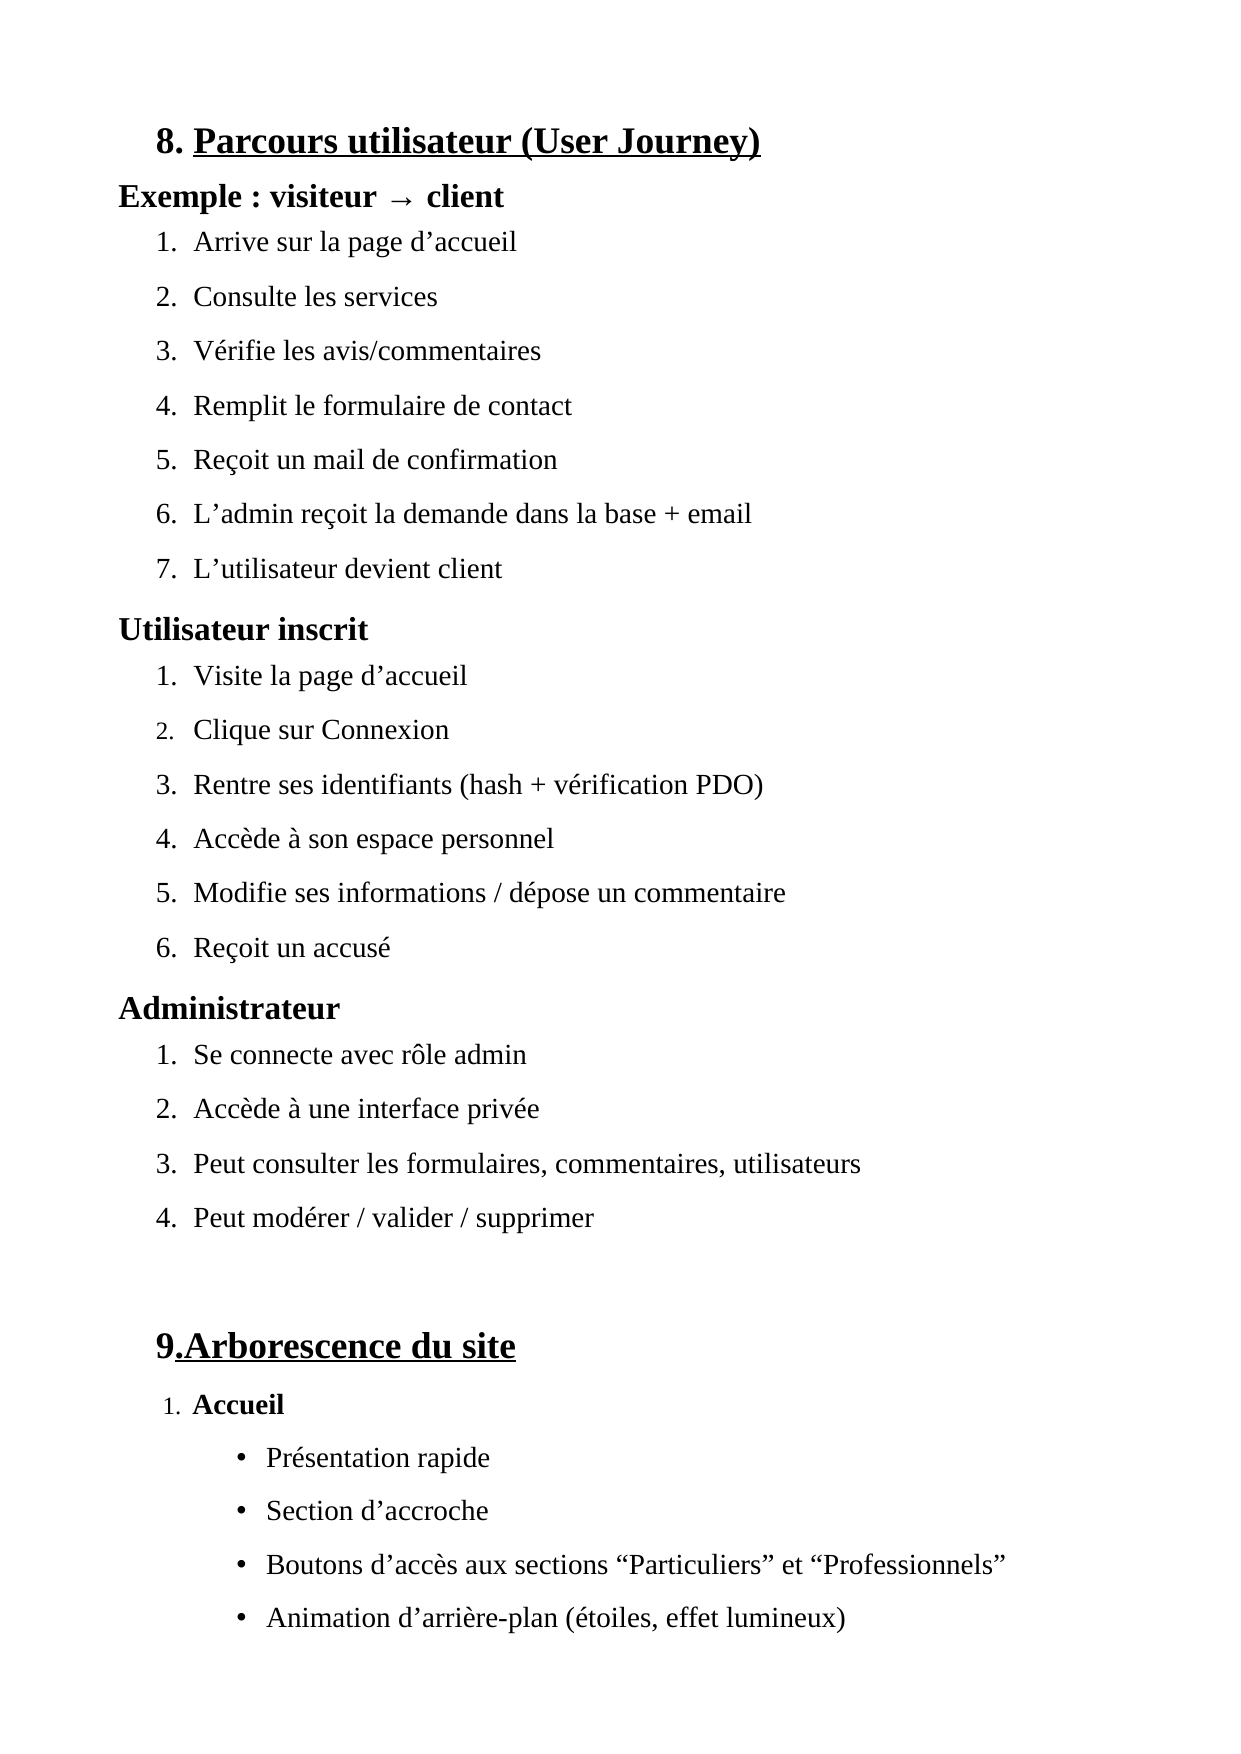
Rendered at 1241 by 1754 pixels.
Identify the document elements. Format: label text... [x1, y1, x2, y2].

list Vérifie les avis/commentaires [156, 333, 1122, 367]
list Reçoit un accusé [156, 930, 1122, 963]
list Arrive sur la page d’accueil [156, 224, 1122, 258]
list Accède à son espace personnel [156, 821, 1122, 855]
list Se connecte avec rôle admin [156, 1037, 1122, 1071]
list Rentre ses identifiants (hash + vérification PDO) [156, 767, 1122, 800]
list Reçoit un mail de confirmation [156, 442, 1122, 476]
list Parcours utilisateur (User Journey) [156, 118, 1122, 161]
list Peut modérer / valider / supprimer [156, 1200, 1122, 1234]
subtitle 9.Arborescence du site [156, 1323, 1122, 1366]
list Accueil [162, 1387, 1122, 1421]
list Présentation rapide [236, 1440, 1122, 1474]
list Visite la page d’accueil [156, 658, 1122, 692]
subtitle Administrateur [118, 988, 1122, 1027]
list Animation d’arrière-plan (étoiles, effet lumineux) [236, 1600, 1122, 1634]
list Consulte les services [156, 279, 1122, 312]
list L’utilisateur devient client [156, 551, 1122, 584]
list Section d’accroche [236, 1493, 1122, 1527]
list L’admin reçoit la demande dans la base + email [156, 496, 1122, 530]
list Remplit le formulaire de contact [156, 388, 1122, 421]
list Accède à une interface privée [156, 1092, 1122, 1125]
list Modifie ses informations / dépose un commentaire [156, 876, 1122, 909]
subtitle Utilisateur inscrit [118, 609, 1122, 648]
subtitle Exemple : visiteur → client [118, 176, 1122, 214]
list Peut consulter les formulaires, commentaires, utilisateurs [156, 1146, 1122, 1179]
list Boutons d’accès aux sections “Particuliers” et “Professionnels” [236, 1547, 1122, 1580]
list Clique sur Connexion [156, 712, 1122, 746]
